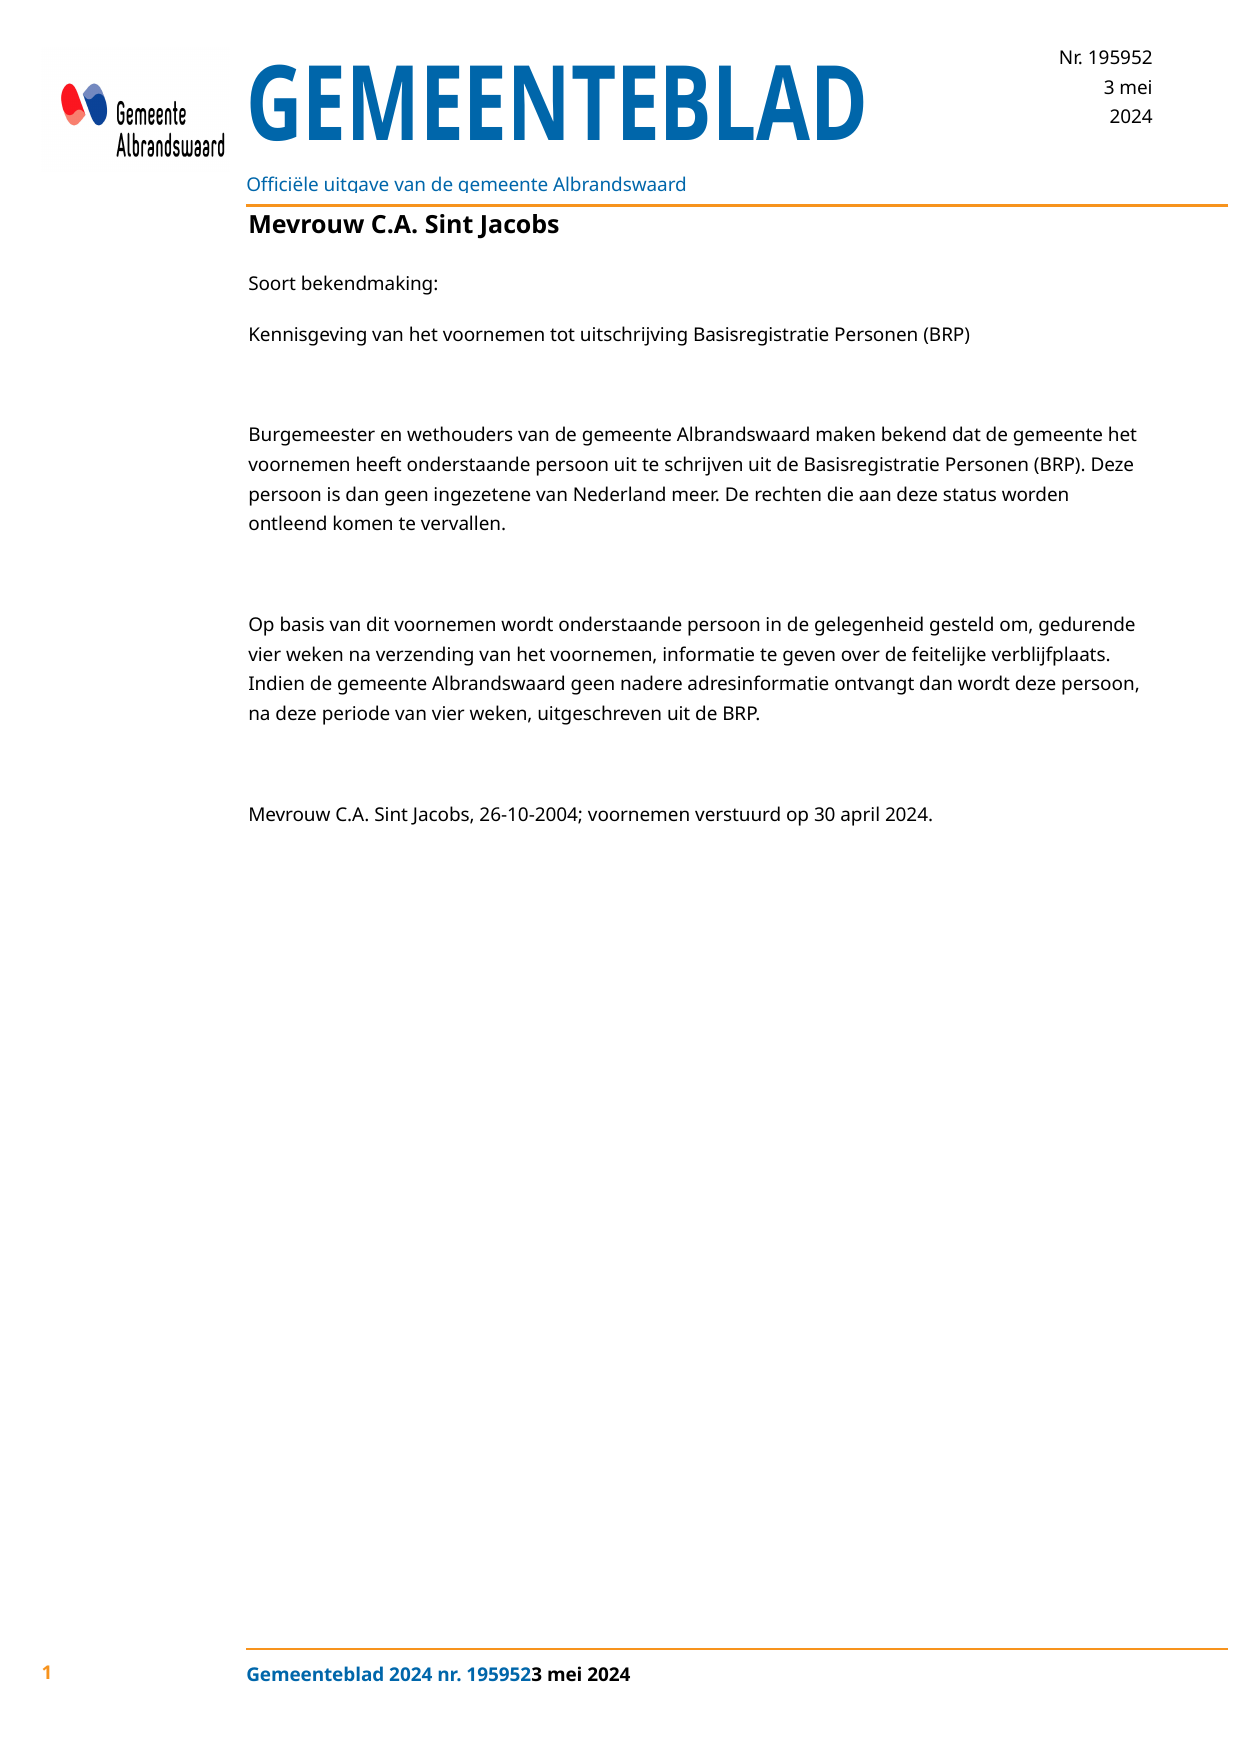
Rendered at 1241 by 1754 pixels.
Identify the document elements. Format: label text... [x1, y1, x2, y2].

text Kennisgeving van het voornemen tot uitschrijving Basisregistratie Personen (BRP) [248, 321, 1152, 346]
picture [41, 47, 231, 172]
text Mevrouw C.A. Sint Jacobs, 26-10-2004; voornemen verstuurd op 30 april 2024. [248, 801, 1152, 826]
text Burgemeester en wethouders van de gemeente Albrandswaard maken bekend dat de gemeente het voornemen heeft onderstaande persoon uit te schrijven uit de Basisregistratie Personen (BRP). Deze persoon is dan geen ingezetene van Nederland meer. De rechten die aan deze status worden ontleend komen te vervallen. [248, 422, 1152, 536]
text Soort bekendmaking: [248, 270, 1152, 296]
text Op basis van dit voornemen wordt onderstaande persoon in de gelegenheid gesteld om, gedurende vier weken na verzending van het voornemen, informatie te geven over de feitelijke verblijfplaats. Indien de gemeente Albrandswaard geen nadere adresinformatie ontvangt dan wordt deze persoon, na deze periode van vier weken, uitgeschreven uit de BRP. [248, 611, 1152, 726]
text Mevrouw C.A. Sint Jacobs [248, 207, 1152, 241]
